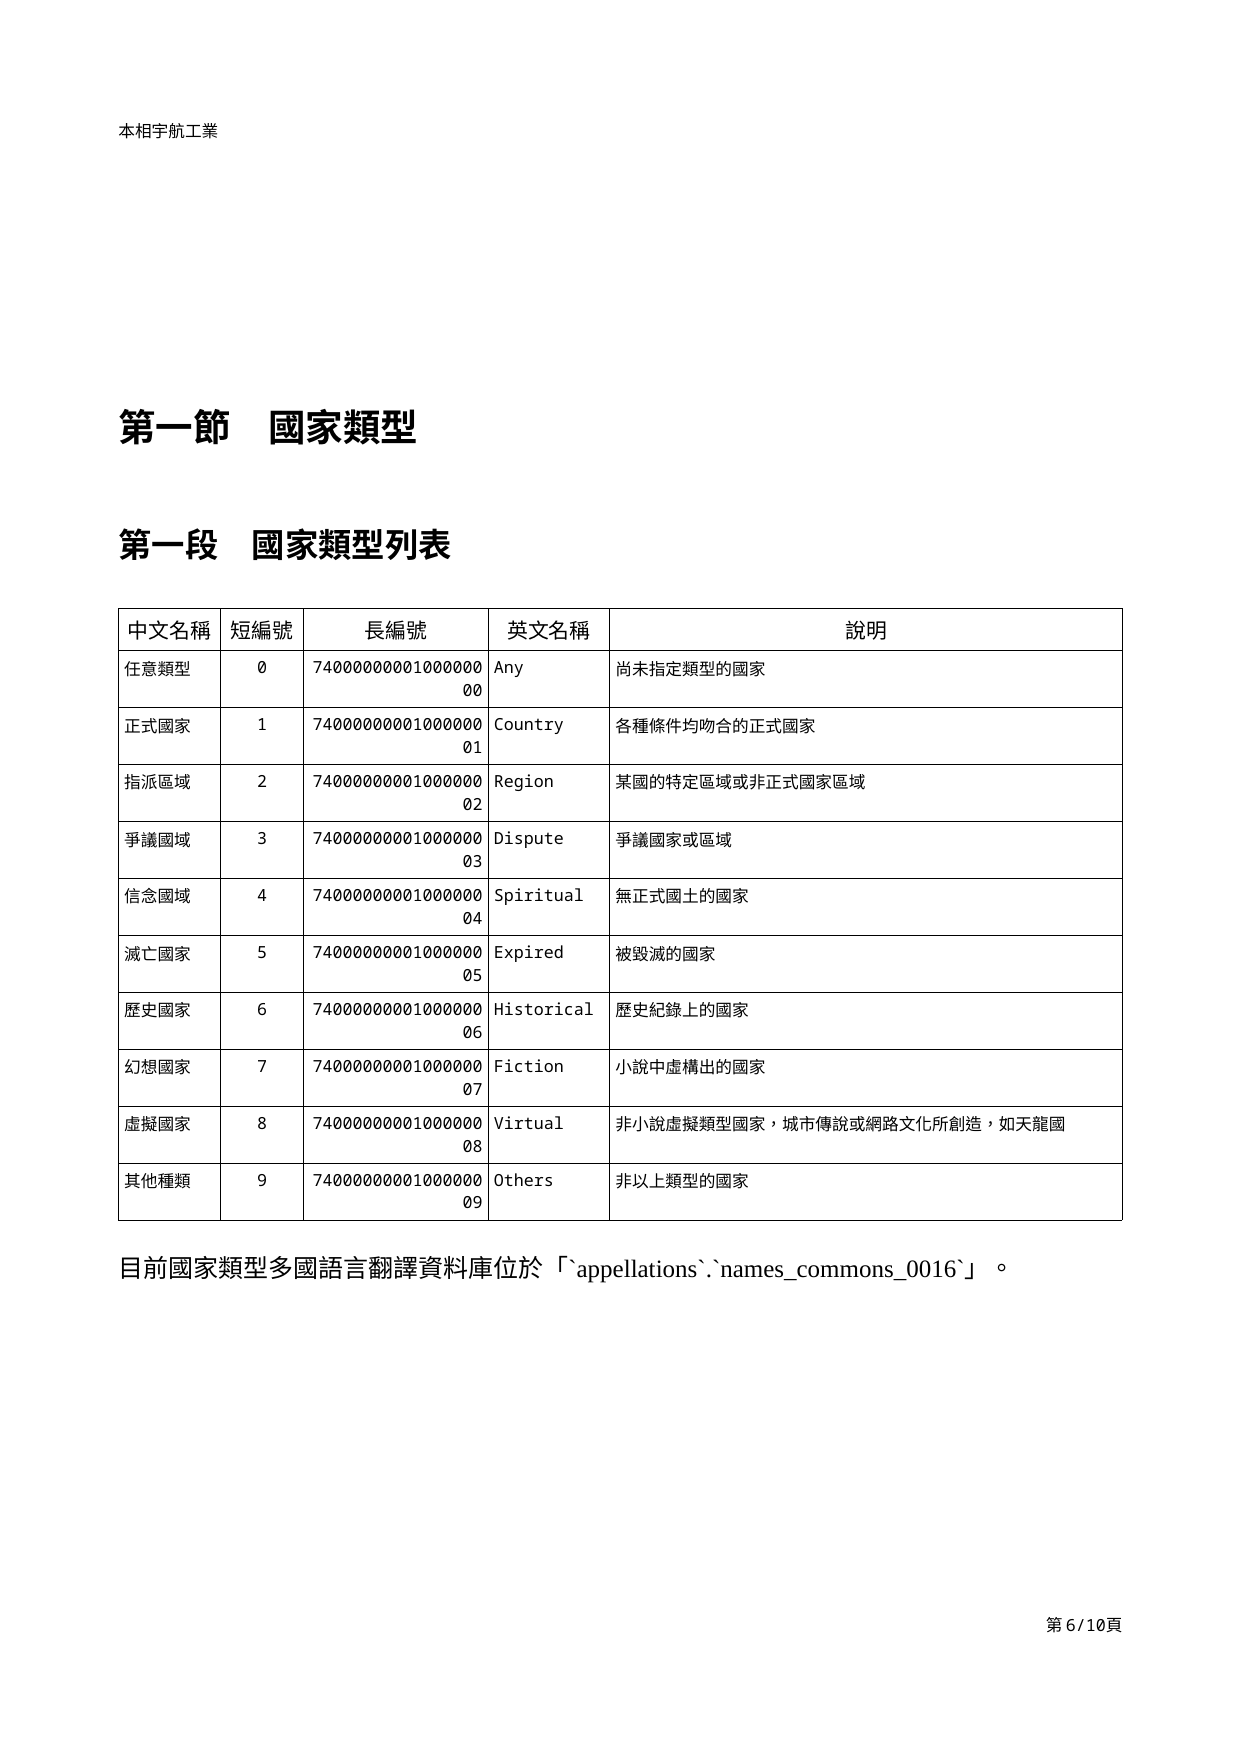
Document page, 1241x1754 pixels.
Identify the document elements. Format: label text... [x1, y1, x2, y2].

table_cell 7400000000100000002 [304, 765, 488, 821]
table_cell Others [489, 1164, 609, 1219]
subtitle 第一段 國家類型列表 [118, 518, 1122, 567]
table_cell 任意類型 [119, 651, 220, 707]
table_cell 7 [221, 1050, 303, 1106]
table_cell 幻想國家 [119, 1050, 220, 1106]
table_cell 各種條件均吻合的正式國家 [610, 708, 1122, 764]
table_cell Expired [489, 936, 609, 992]
table_cell Country [489, 708, 609, 764]
table_cell 7400000000100000009 [304, 1164, 488, 1219]
subtitle 第一節 國家類型 [118, 398, 1122, 452]
table_cell 3 [221, 822, 303, 878]
table_cell 滅亡國家 [119, 936, 220, 992]
table_cell 0 [221, 651, 303, 707]
table_cell 7400000000100000006 [304, 993, 488, 1049]
table_cell 7400000000100000001 [304, 708, 488, 764]
table_cell Any [489, 651, 609, 707]
table_header 短編號 [221, 609, 303, 650]
table_cell Dispute [489, 822, 609, 878]
table_cell 小說中虛構出的國家 [610, 1050, 1122, 1106]
table_cell Region [489, 765, 609, 821]
table_cell 8 [221, 1107, 303, 1163]
table_cell 7400000000100000005 [304, 936, 488, 992]
table_cell 7400000000100000004 [304, 879, 488, 935]
table_cell 非小說虛擬類型國家，城市傳說或網路文化所創造，如天龍國 [610, 1107, 1122, 1163]
table_cell 指派區域 [119, 765, 220, 821]
table_cell Spiritual [489, 879, 609, 935]
table_cell 9 [221, 1164, 303, 1219]
table_header 中文名稱 [119, 609, 220, 650]
table_cell 非以上類型的國家 [610, 1164, 1122, 1219]
table_cell 某國的特定區域或非正式國家區域 [610, 765, 1122, 821]
table_cell Virtual [489, 1107, 609, 1163]
table_header 說明 [610, 609, 1122, 650]
table_cell 7400000000100000007 [304, 1050, 488, 1106]
table_cell 爭議國域 [119, 822, 220, 878]
text 目前國家類型多國語言翻譯資料庫位於「`appellations`.`names_commons_0016`」。 [118, 1248, 1122, 1285]
table_cell 5 [221, 936, 303, 992]
table_header 長編號 [304, 609, 488, 650]
table_cell 被毀滅的國家 [610, 936, 1122, 992]
table_cell 爭議國家或區域 [610, 822, 1122, 878]
table_cell 7400000000100000000 [304, 651, 488, 707]
table_cell 無正式國土的國家 [610, 879, 1122, 935]
table_cell 7400000000100000003 [304, 822, 488, 878]
table_cell 歷史紀錄上的國家 [610, 993, 1122, 1049]
table_cell 1 [221, 708, 303, 764]
table_cell 2 [221, 765, 303, 821]
table_cell 尚未指定類型的國家 [610, 651, 1122, 707]
table_cell Fiction [489, 1050, 609, 1106]
table_cell 6 [221, 993, 303, 1049]
table_cell 其他種類 [119, 1164, 220, 1219]
table_cell Historical [489, 993, 609, 1049]
table_header 英文名稱 [489, 609, 609, 650]
table_cell 4 [221, 879, 303, 935]
table_cell 虛擬國家 [119, 1107, 220, 1163]
table_cell 歷史國家 [119, 993, 220, 1049]
table_cell 7400000000100000008 [304, 1107, 488, 1163]
table_cell 信念國域 [119, 879, 220, 935]
table_cell 正式國家 [119, 708, 220, 764]
